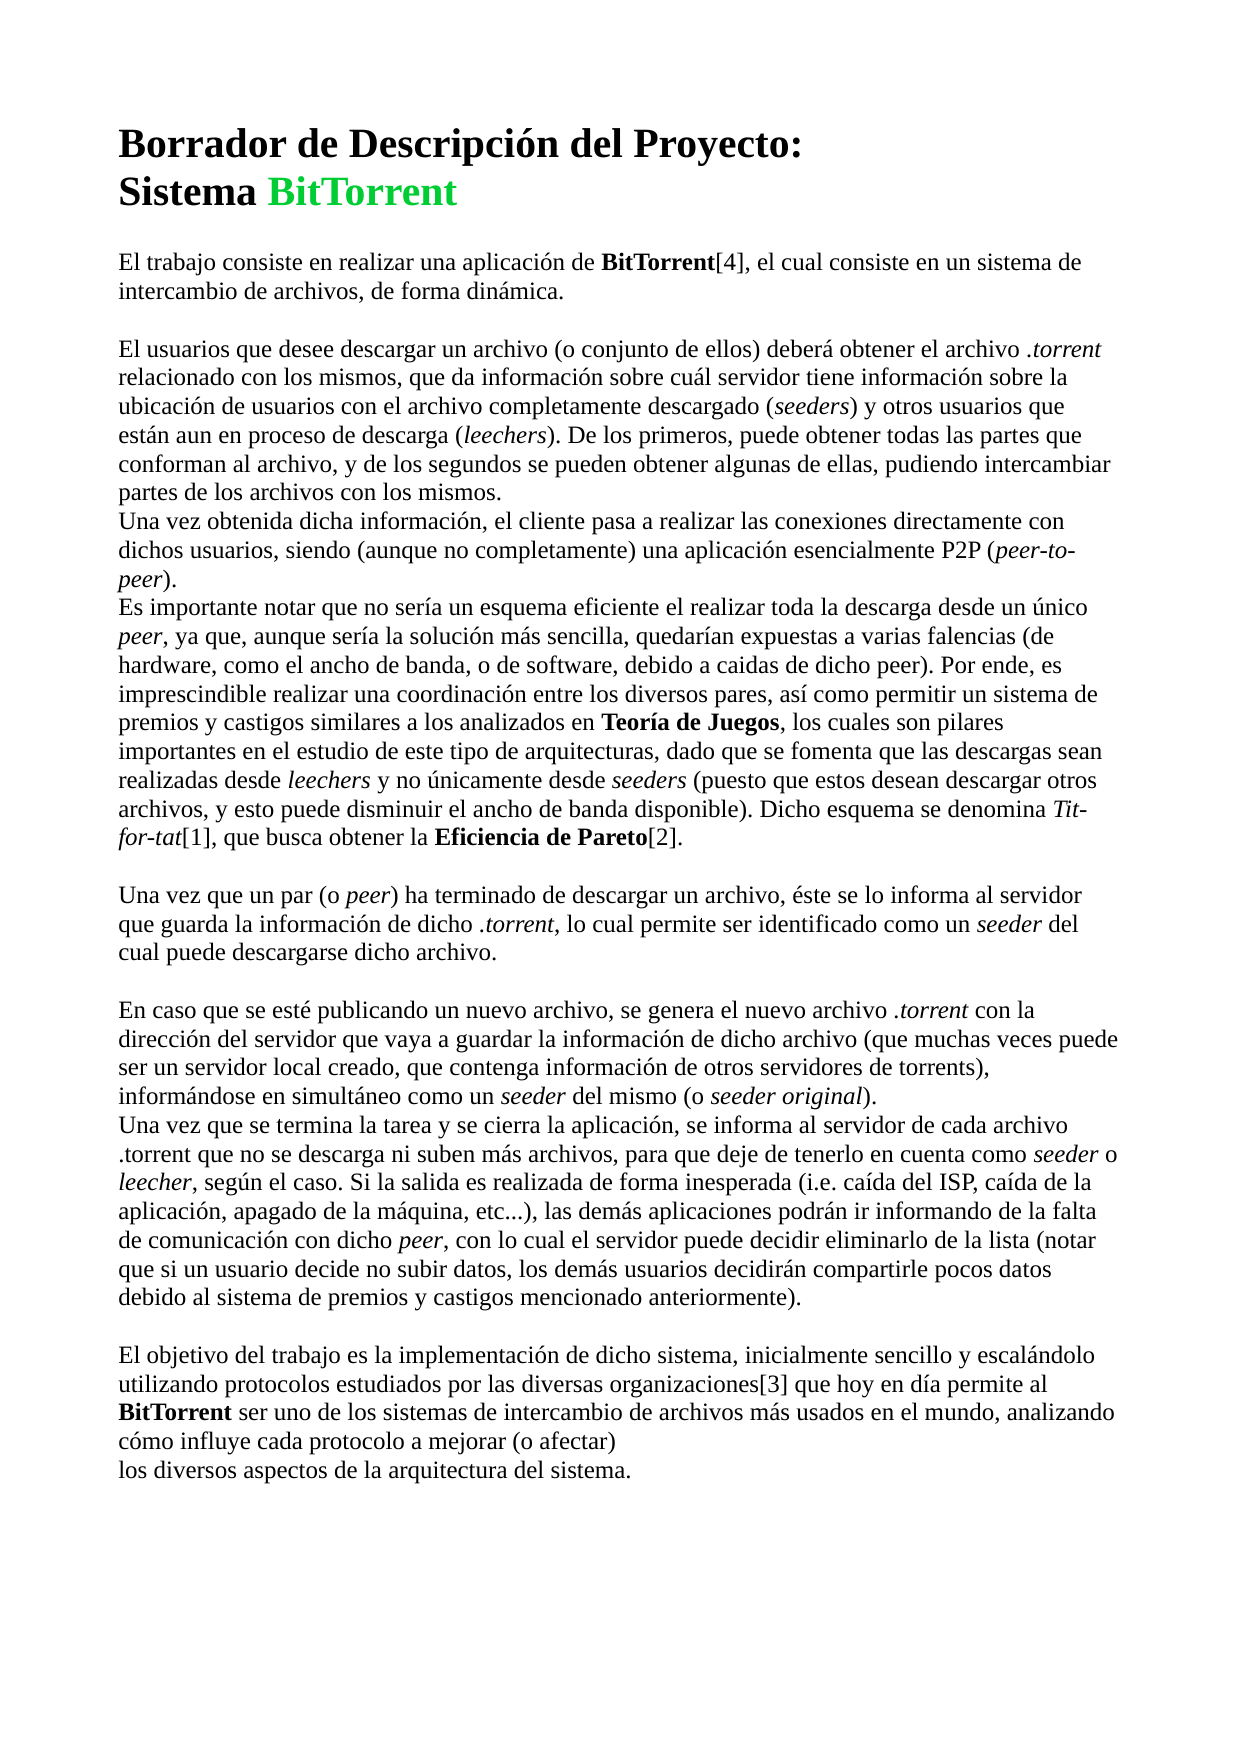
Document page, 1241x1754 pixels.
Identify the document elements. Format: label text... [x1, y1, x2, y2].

text Una vez que se termina la tarea y se cierra la aplicación, se informa al servidor de cada archivo .torrent que no se descarga ni suben más archivos, para que deje de tenerlo en cuenta como seeder o leecher, según el caso. Si la salida es realizada de forma inesperada (i.e. caída del ISP, caída de la aplicación, apagado de la máquina, etc...), las demás aplicaciones podrán ir informando de la falta de comunicación con dicho peer, con lo cual el servidor puede decidir eliminarlo de la lista (notar que si un usuario decide no subir datos, los demás usuarios decidirán compartirle pocos datos debido al sistema de premios y castigos mencionado anteriormente). [118, 1110, 1122, 1311]
text Una vez obtenida dicha información, el cliente pasa a realizar las conexiones directamente con dichos usuarios, siendo (aunque no completamente) una aplicación esencialmente P2P (peer-to-peer). [118, 506, 1122, 592]
text Es importante notar que no sería un esquema eficiente el realizar toda la descarga desde un único peer, ya que, aunque sería la solución más sencilla, quedarían expuestas a varias falencias (de hardware, como el ancho de banda, o de software, debido a caidas de dicho peer). Por ende, es imprescindible realizar una coordinación entre los diversos pares, así como permitir un sistema de premios y castigos similares a los analizados en Teoría de Juegos, los cuales son pilares importantes en el estudio de este tipo de arquitecturas, dado que se fomenta que las descargas sean realizadas desde leechers y no únicamente desde seeders (puesto que estos desean descargar otros archivos, y esto puede disminuir el ancho de banda disponible). Dicho esquema se denomina Tit-for-tat[1], que busca obtener la Eficiencia de Pareto[2]. [118, 592, 1122, 851]
text Una vez que un par (o peer) ha terminado de descargar un archivo, éste se lo informa al servidor que guarda la información de dicho .torrent, lo cual permite ser identificado como un seeder del cual puede descargarse dicho archivo. [118, 880, 1122, 966]
text En caso que se esté publicando un nuevo archivo, se genera el nuevo archivo .torrent con la dirección del servidor que vaya a guardar la información de dicho archivo (que muchas veces puede ser un servidor local creado, que contenga información de otros servidores de torrents), informándose en simultáneo como un seeder del mismo (o seeder original). [118, 995, 1122, 1110]
text El trabajo consiste en realizar una aplicación de BitTorrent[4], el cual consiste en un sistema de intercambio de archivos, de forma dinámica. [118, 247, 1122, 305]
text Sistema BitTorrent [118, 166, 1122, 214]
text Borrador de Descripción del Proyecto: [118, 118, 1122, 166]
text los diversos aspectos de la arquitectura del sistema. [118, 1455, 1122, 1484]
text El objetivo del trabajo es la implementación de dicho sistema, inicialmente sencillo y escalándolo utilizando protocolos estudiados por las diversas organizaciones[3] que hoy en día permite al BitTorrent ser uno de los sistemas de intercambio de archivos más usados en el mundo, analizando cómo influye cada protocolo a mejorar (o afectar) [118, 1340, 1122, 1455]
text El usuarios que desee descargar un archivo (o conjunto de ellos) deberá obtener el archivo .torrent relacionado con los mismos, que da información sobre cuál servidor tiene información sobre la ubicación de usuarios con el archivo completamente descargado (seeders) y otros usuarios que están aun en proceso de descarga (leechers). De los primeros, puede obtener todas las partes que conforman al archivo, y de los segundos se pueden obtener algunas de ellas, pudiendo intercambiar partes de los archivos con los mismos. [118, 334, 1122, 506]
